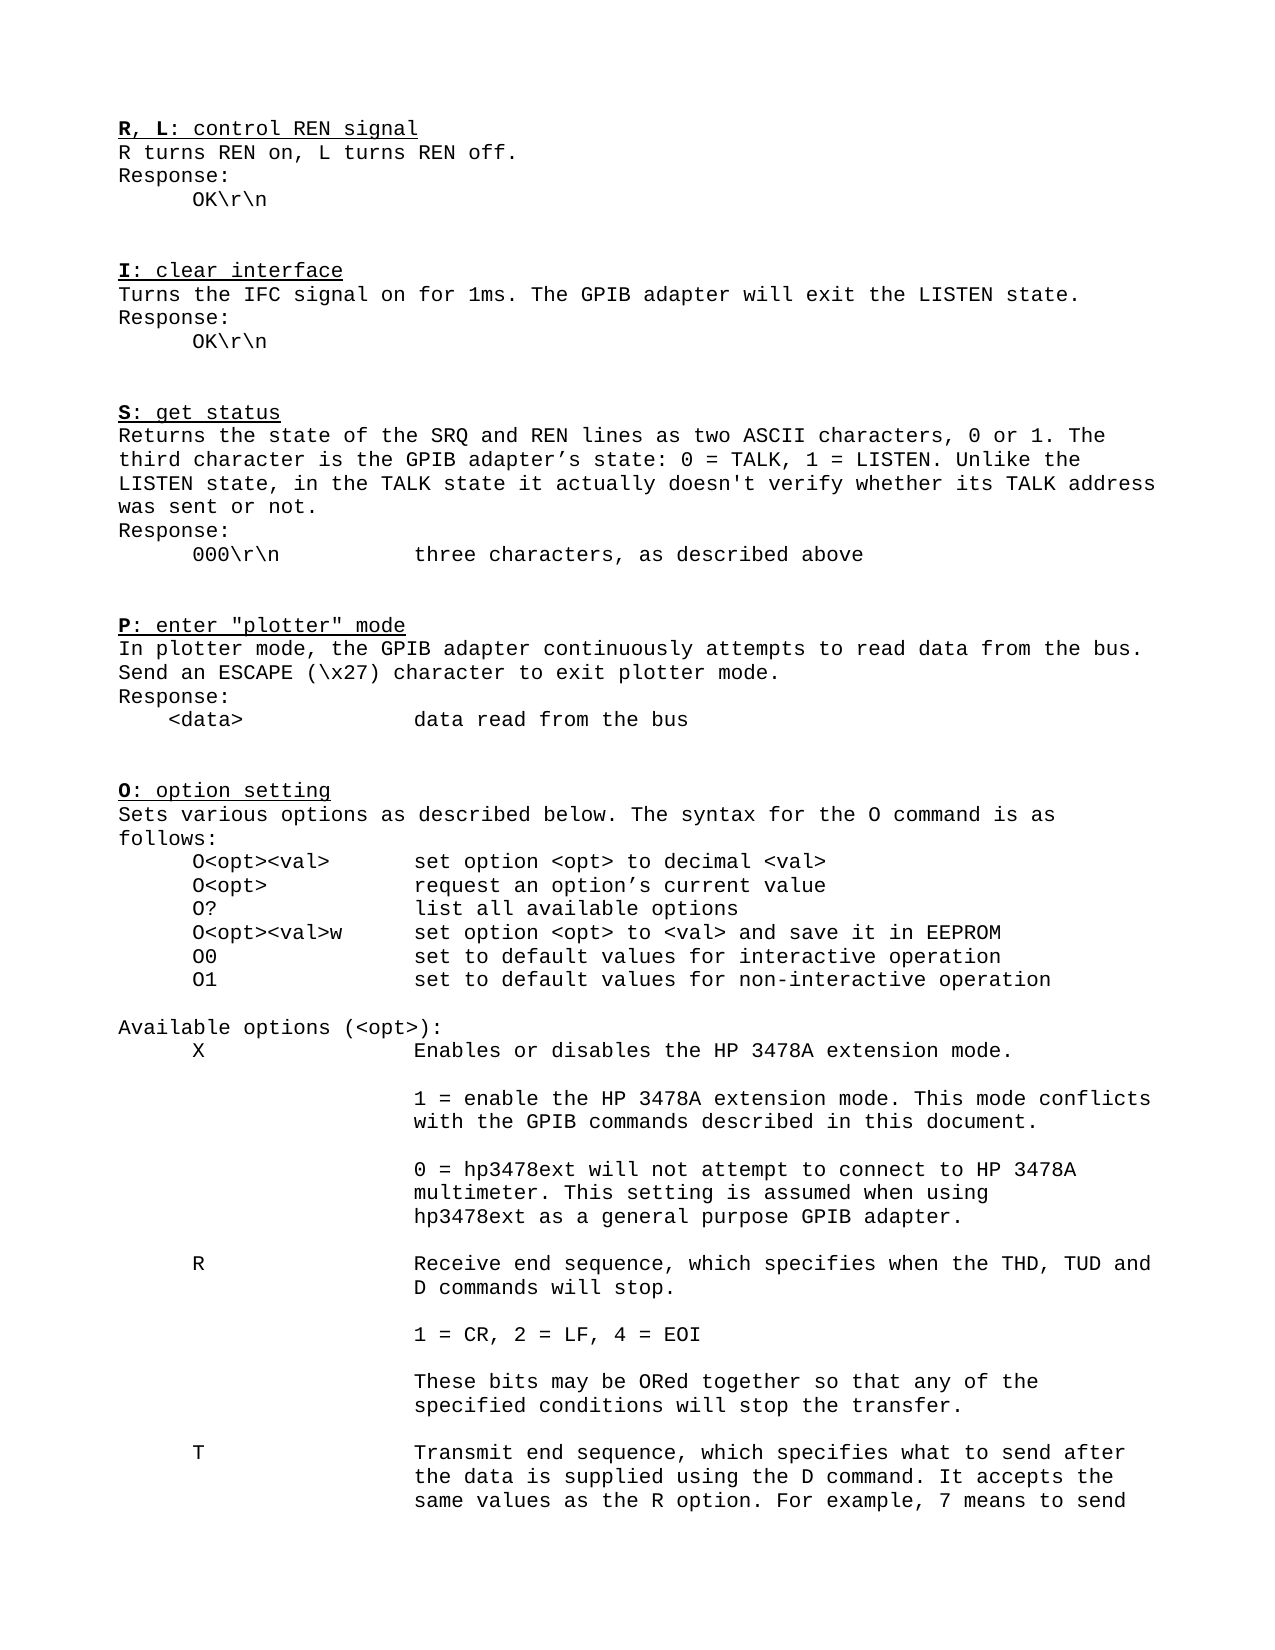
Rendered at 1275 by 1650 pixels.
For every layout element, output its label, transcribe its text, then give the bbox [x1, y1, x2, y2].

text Sets various options as described below. The syntax for the O command is as follows: [118, 804, 1157, 851]
text Returns the state of the SRQ and REN lines as two ASCII characters, 0 or 1. The third character is the GPIB adapter’s state: 0 = TALK, 1 = LISTEN. Unlike the LISTEN state, in the TALK state it actually doesn't verify whether its TALK address was sent or not. [118, 426, 1157, 520]
text specified conditions will stop the transfer. [118, 1395, 1157, 1419]
text the data is supplied using the D command. It accepts the [118, 1466, 1157, 1489]
text R Receive end sequence, which specifies when the THD, TUD and [118, 1253, 1157, 1277]
text <data> data read from the bus [118, 709, 1157, 733]
text with the GPIB commands described in this document. [118, 1111, 1157, 1135]
text hp3478ext as a general purpose GPIB adapter. [118, 1206, 1157, 1229]
text 1 = CR, 2 = LF, 4 = EOI [118, 1324, 1157, 1348]
text R turns REN on, L turns REN off. [118, 142, 1157, 165]
text O<opt><val>w set option <opt> to <val> and save it in EEPROM [118, 922, 1157, 946]
text X Enables or disables the HP 3478A extension mode. [118, 1040, 1157, 1064]
text 0 = hp3478ext will not attempt to connect to HP 3478A [118, 1158, 1157, 1182]
text O0 set to default values for interactive operation [118, 946, 1157, 969]
text In plotter mode, the GPIB adapter continuously attempts to read data from the bus. Send an ESCAPE (\x27) character to exit plotter mode. [118, 638, 1157, 686]
text P: enter "plotter" mode [118, 615, 1157, 638]
text These bits may be ORed together so that any of the [118, 1371, 1157, 1395]
text R, L: control REN signal [118, 118, 1157, 142]
text multimeter. This setting is assumed when using [118, 1182, 1157, 1206]
text Response: [118, 165, 1157, 189]
text I: clear interface [118, 260, 1157, 284]
text Available options (<opt>): [118, 1017, 1157, 1040]
text O: option setting [118, 780, 1157, 804]
text 1 = enable the HP 3478A extension mode. This mode conflicts [118, 1088, 1157, 1111]
text Response: [118, 686, 1157, 709]
text O? list all available options [118, 898, 1157, 922]
text Response: [118, 307, 1157, 331]
text same values as the R option. For example, 7 means to send [118, 1489, 1157, 1513]
text T Transmit end sequence, which specifies what to send after [118, 1442, 1157, 1466]
text O1 set to default values for non-interactive operation [118, 969, 1157, 993]
text O<opt> request an option’s current value [118, 875, 1157, 898]
text Response: [118, 520, 1157, 544]
text OK\r\n [118, 331, 1157, 354]
text S: get status [118, 402, 1157, 426]
text 000\r\n three characters, as described above [118, 544, 1157, 567]
text O<opt><val> set option <opt> to decimal <val> [118, 851, 1157, 875]
text Turns the IFC signal on for 1ms. The GPIB adapter will exit the LISTEN state. [118, 284, 1157, 307]
text D commands will stop. [118, 1277, 1157, 1300]
text OK\r\n [118, 189, 1157, 213]
